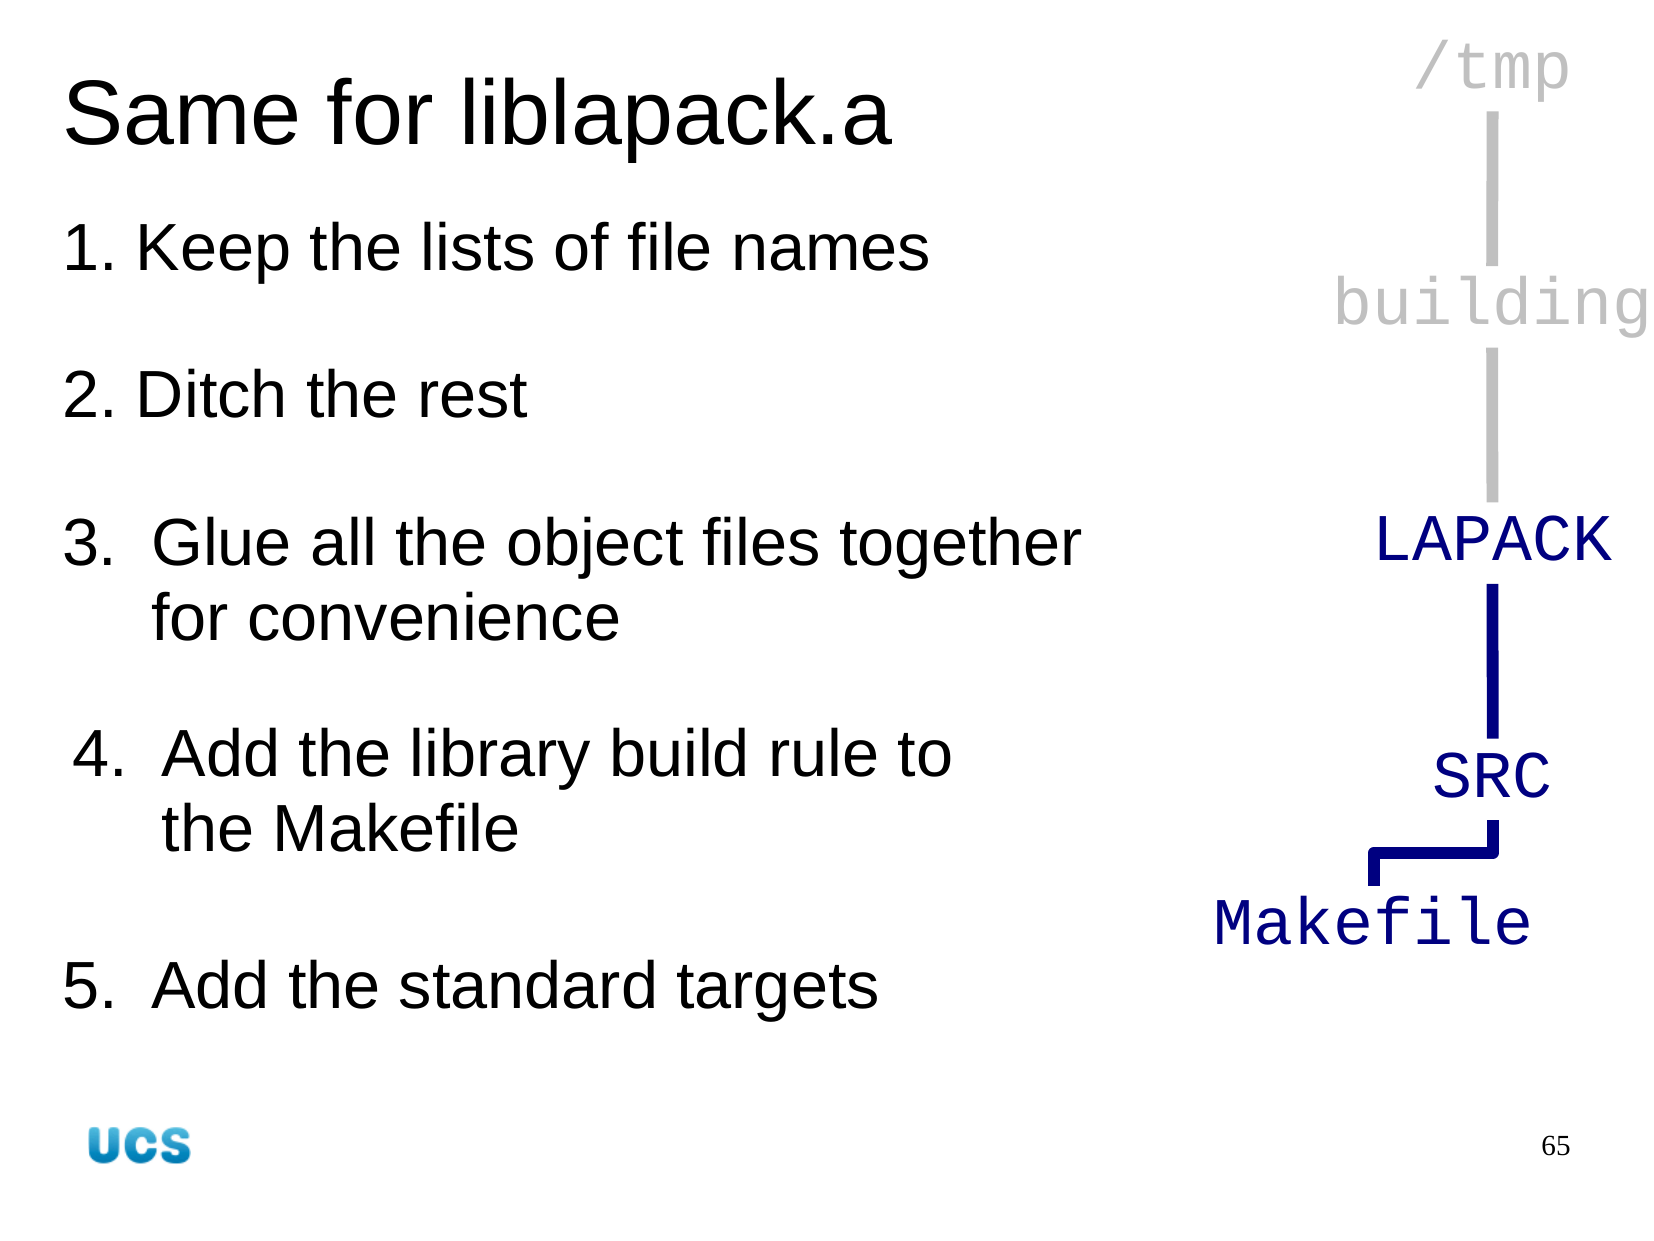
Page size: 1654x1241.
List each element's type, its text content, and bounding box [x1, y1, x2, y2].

text_box /tmp [1409, 29, 1576, 112]
text_box 5. Add the standard targets [59, 944, 887, 1026]
picture [88, 1126, 191, 1165]
text_box SRC [1429, 738, 1556, 821]
text_box building [1329, 266, 1654, 348]
text_box 4. Add the library build rule to the Makefile [69, 713, 979, 869]
text_box 2. Ditch the rest [59, 354, 534, 436]
text_box 1. Keep the lists of file names [59, 206, 938, 288]
text_box 3. Glue all the object files together for convenience [59, 502, 1091, 658]
text_box Same for liblapack.a [59, 59, 897, 168]
text_box Makefile [1210, 885, 1537, 968]
text_box LAPACK [1369, 502, 1616, 584]
